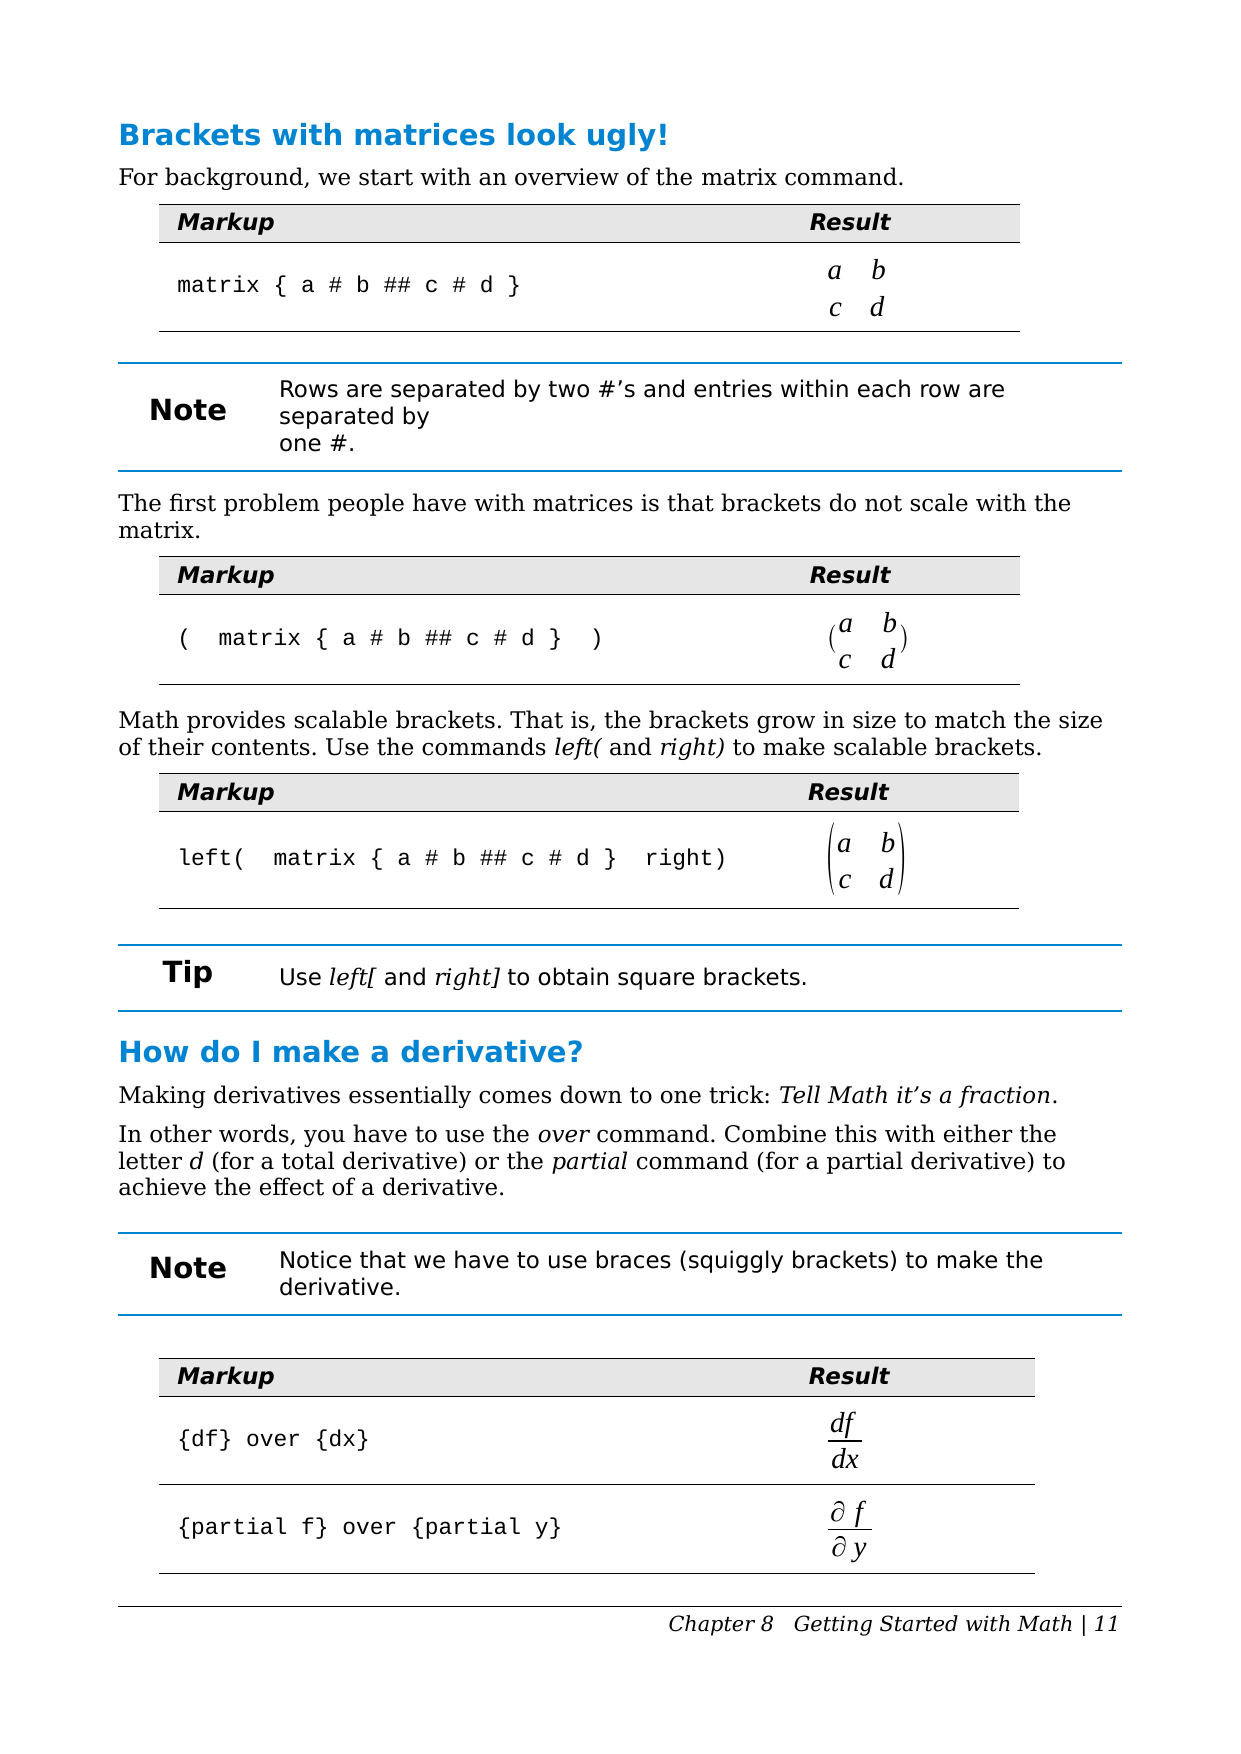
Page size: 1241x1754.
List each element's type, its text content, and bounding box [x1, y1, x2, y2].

table_cell {partial f} over {partial y} [159, 1485, 791, 1573]
text The first problem people have with matrices is that brackets do not scale with the matrix. [118, 490, 1122, 543]
table_cell ( matrix { a # b ## c # d } ) [159, 595, 791, 684]
table_header Markup [159, 774, 790, 811]
text In other words, you have to use the over command. Combine this with either the letter d (for a total derivative) or the partial command (for a partial derivative) to achieve the effect of a derivative. [118, 1121, 1122, 1201]
subtitle Brackets with matrices look ugly! [118, 118, 1122, 152]
table_header Notice that we have to use braces (squiggly brackets) to make the derivative. [258, 1234, 1122, 1313]
table_cell left( matrix { a # b ## c # d } right) [159, 812, 790, 908]
text Making derivatives essentially comes down to one trick: Tell Math it’s a fraction. [118, 1082, 1122, 1109]
table_header Rows are separated by two #’s and entries within each row are separated by one #. [258, 364, 1122, 470]
table_header Result [790, 774, 1019, 811]
table_cell {df} over {dx} [159, 1397, 791, 1484]
table_header Markup [159, 1359, 791, 1396]
table_header Result [791, 557, 1020, 594]
table_header Result [791, 1359, 1035, 1396]
table_header Markup [159, 557, 791, 594]
table_cell [791, 1485, 1035, 1573]
text Math provides scalable brackets. That is, the brackets grow in size to match the size of their contents. Use the commands left( and right) to make scalable brackets. [118, 707, 1122, 761]
table_header Result [791, 205, 1020, 242]
table_header Markup [159, 205, 791, 242]
table_cell [791, 595, 1020, 684]
table_header Note [118, 364, 257, 470]
table_cell [791, 1397, 1035, 1484]
table_header Tip [118, 946, 257, 1009]
table_header Use left[ and right] to obtain square brackets. [258, 946, 1122, 1009]
table_header Note [118, 1234, 257, 1313]
table_cell [790, 812, 1019, 908]
table_cell matrix { a # b ## c # d } [159, 243, 791, 331]
subtitle How do I make a derivative? [118, 1036, 1122, 1070]
table_cell [791, 243, 1020, 331]
text For background, we start with an overview of the matrix command. [118, 164, 1122, 191]
